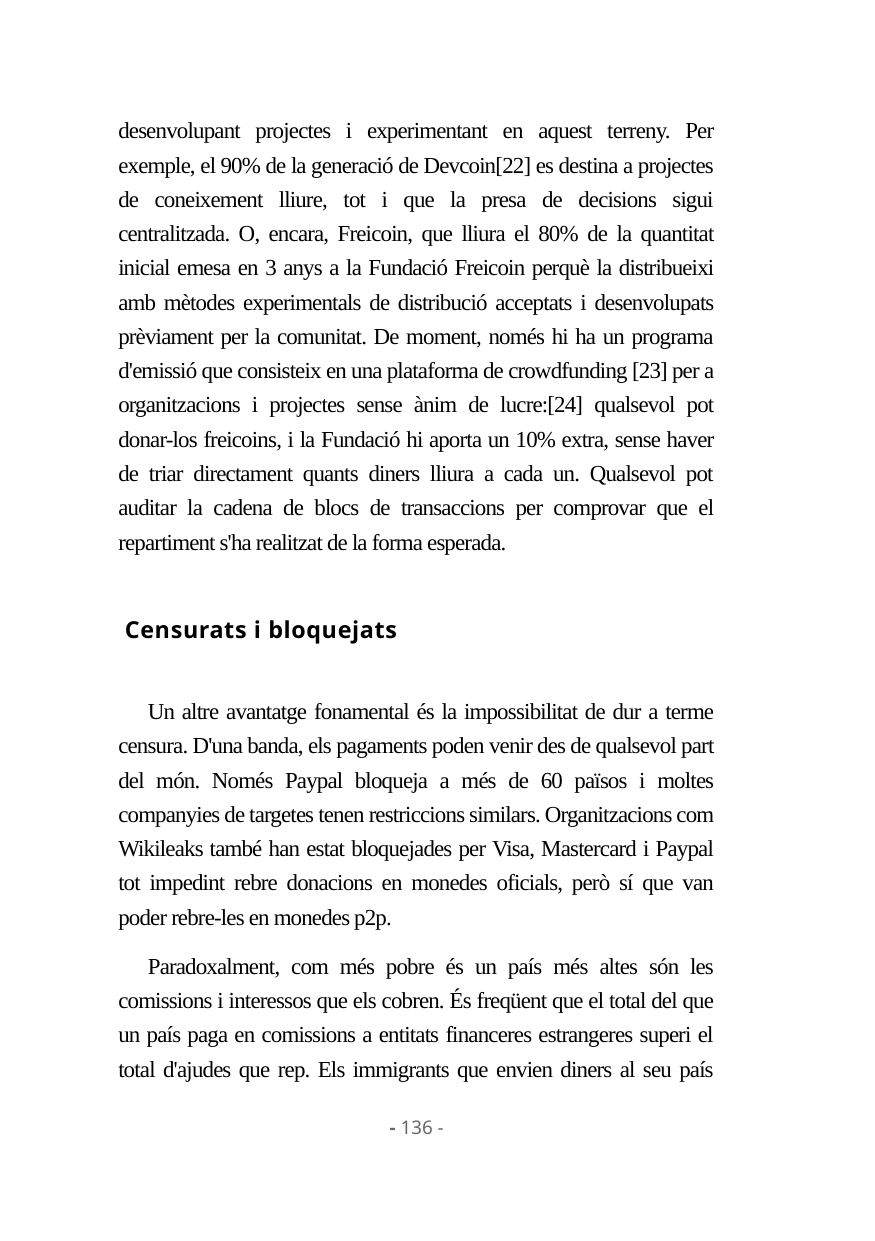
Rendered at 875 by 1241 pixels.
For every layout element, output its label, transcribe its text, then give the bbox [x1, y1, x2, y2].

text desenvolupant projectes i experimentant en aquest terreny. Per exemple, el 90% de la generació de Devcoin[22] es destina a projectes de coneixement lliure, tot i que la presa de decisions sigui centralitzada. O, encara, Freicoin, que lliura el 80% de la quantitat inicial emesa en 3 anys a la Fundació Freicoin perquè la distribueixi amb mètodes experimentals de distribució acceptats i desenvolupats prèviament per la comunitat. De moment, només hi ha un programa d'emissió que consisteix en una plataforma de crowdfunding [23] per a organitzacions i projectes sense ànim de lucre:[24] qualsevol pot donar-los freicoins, i la Fundació hi aporta un 10% extra, sense haver de triar directament quants diners lliura a cada un. Qualsevol pot auditar la cadena de blocs de transaccions per comprovar que el repartiment s'ha realitzat de la forma esperada. [118, 111, 714, 557]
text Un altre avantatge fonamental és la impossibilitat de dur a terme censura. D'una banda, els pagaments poden venir des de qualsevol part del món. Només Paypal bloqueja a més de 60 països i moltes companyies de targetes tenen restriccions similars. Organitzacions com Wikileaks també han estat bloquejades per Visa, Mastercard i Paypal tot impedint rebre donacions en monedes oficials, però sí que van poder rebre-les en monedes p2p. [118, 692, 714, 932]
subtitle Censurats i bloquejats [118, 613, 714, 645]
text Paradoxalment, com més pobre és un país més altes són les comissions i interessos que els cobren. És freqüent que el total del que un país paga en comissions a entitats financeres estrangeres superi el total d'ajudes que rep. Els immigrants que envien diners al seu país [118, 947, 714, 1084]
